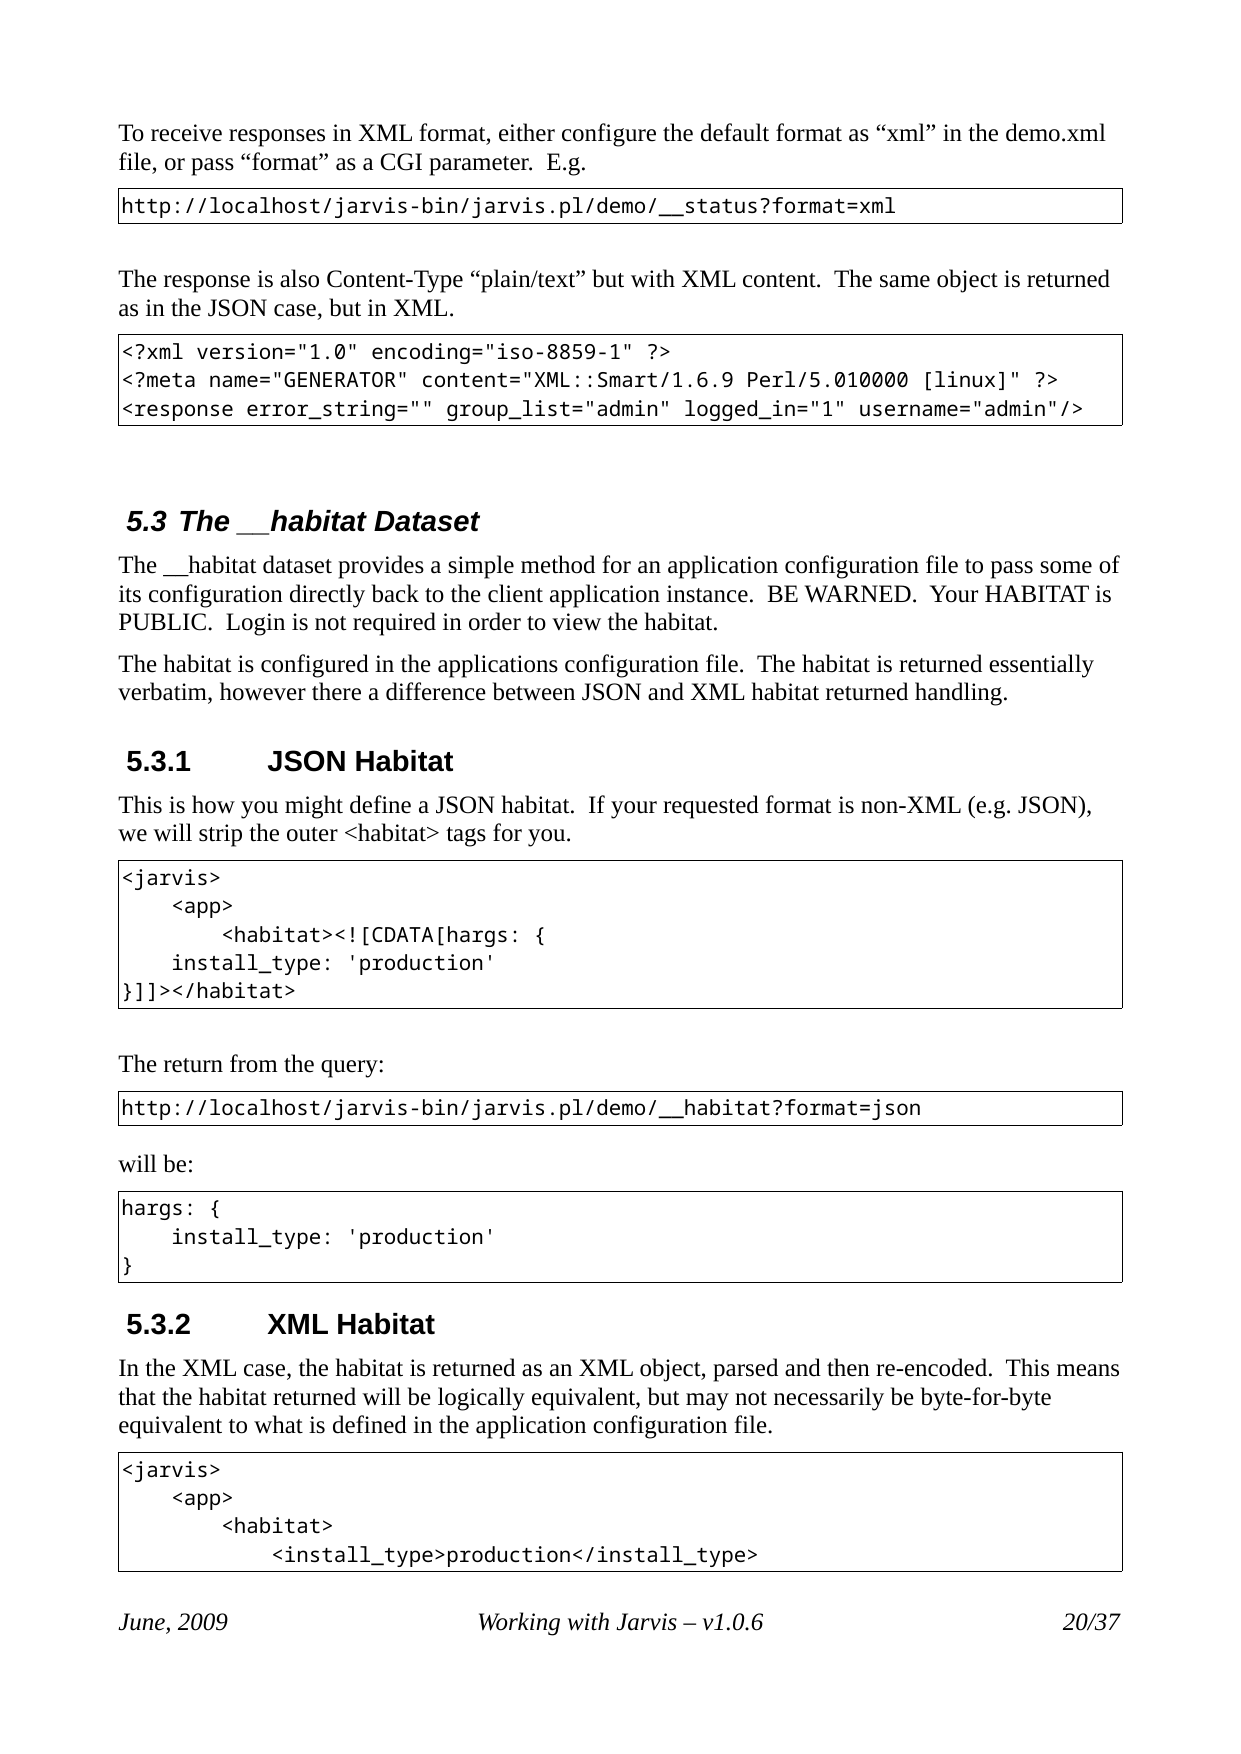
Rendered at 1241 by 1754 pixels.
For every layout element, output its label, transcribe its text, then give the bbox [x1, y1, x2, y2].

subtitle XML Habitat [118, 1307, 1122, 1340]
text install_type: 'production' [119, 1219, 1122, 1247]
text http://localhost/jarvis-bin/jarvis.pl/demo/__habitat?format=json [119, 1092, 1122, 1125]
text install_type: 'production' [119, 945, 1122, 973]
text The response is also Content-Type “plain/text” but with XML content. The same object is returned as in the JSON case, but in XML. [118, 264, 1122, 321]
text The __habitat dataset provides a simple method for an application configuration file to pass some of its configuration directly back to the client application instance. BE WARNED. Your HABITAT is PUBLIC. Login is not required in order to view the habitat. [118, 550, 1122, 636]
text <jarvis> [119, 861, 1122, 888]
text <response error_string="" group_list="admin" logged_in="1" username="admin"/> [119, 391, 1122, 425]
text } [119, 1247, 1122, 1282]
text To receive responses in XML format, either configure the default format as “xml” in the demo.xml file, or pass “format” as a CGI parameter. E.g. [118, 118, 1122, 176]
text <?xml version="1.0" encoding="iso-8859-1" ?> [119, 335, 1122, 362]
text <habitat> [119, 1508, 1122, 1537]
text hargs: { [119, 1192, 1122, 1219]
text <app> [119, 1480, 1122, 1508]
text }]]></habitat> [119, 973, 1122, 1008]
text will be: [118, 1149, 1122, 1178]
subtitle JSON Habitat [118, 744, 1122, 777]
text In the XML case, the habitat is returned as an XML object, parsed and then re-encoded. This means that the habitat returned will be logically equivalent, but may not necessarily be byte-for-byte equivalent to what is defined in the application configuration file. [118, 1353, 1122, 1439]
text <install_type>production</install_type> [119, 1537, 1122, 1571]
text <app> [119, 888, 1122, 917]
text The return from the query: [118, 1049, 1122, 1078]
text <habitat><![CDATA[hargs: { [119, 917, 1122, 945]
text http://localhost/jarvis-bin/jarvis.pl/demo/__status?format=xml [119, 189, 1122, 223]
text <?meta name="GENERATOR" content="XML::Smart/1.6.9 Perl/5.010000 [linux]" ?> [119, 362, 1122, 391]
text This is how you might define a JSON habitat. If your requested format is non-XML (e.g. JSON), we will strip the outer <habitat> tags for you. [118, 790, 1122, 847]
subtitle The __habitat Dataset [118, 504, 1122, 537]
text <jarvis> [119, 1453, 1122, 1480]
text The habitat is configured in the applications configuration file. The habitat is returned essentially verbatim, however there a difference between JSON and XML habitat returned handling. [118, 649, 1122, 706]
